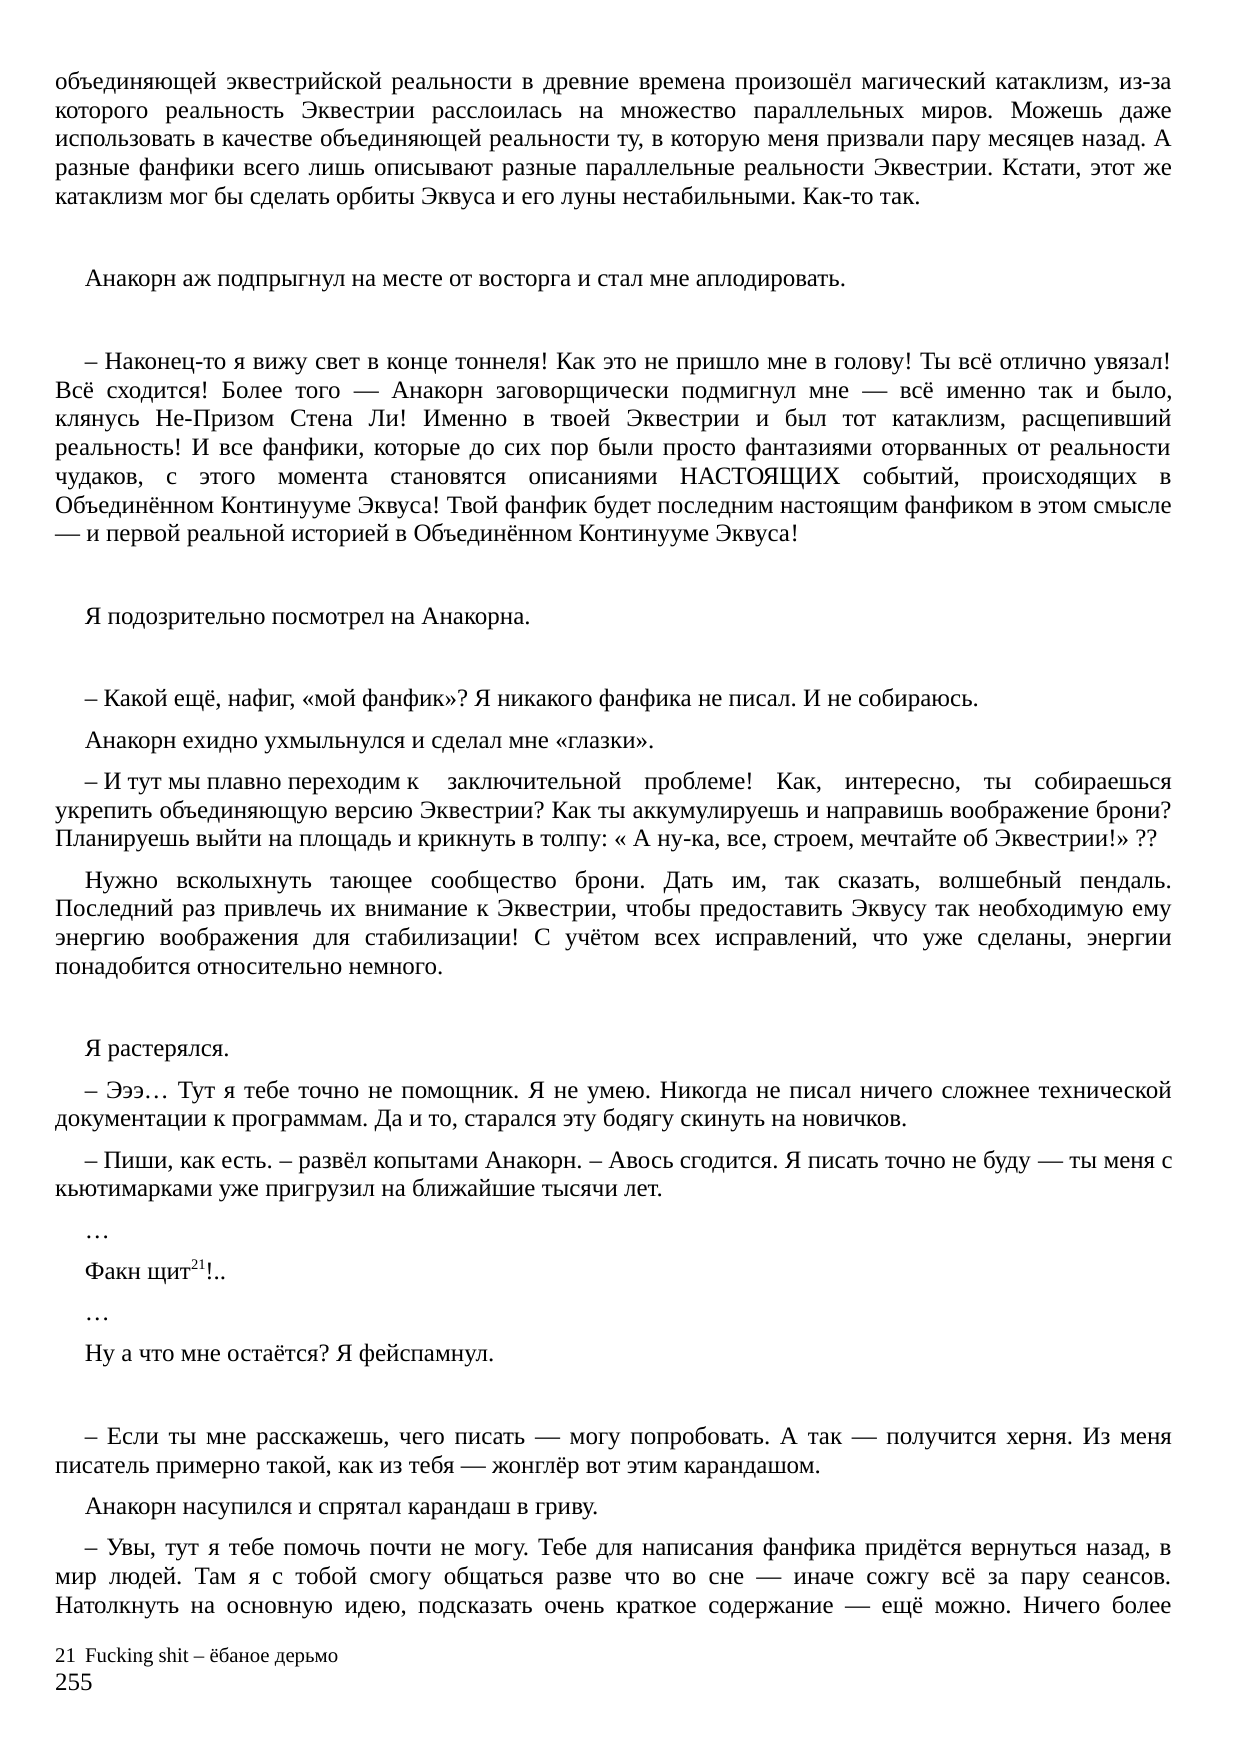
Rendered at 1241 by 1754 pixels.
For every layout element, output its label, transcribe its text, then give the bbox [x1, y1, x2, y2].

text Я подозрительно посмотрел на Анакорна. [55, 601, 1173, 630]
text – Какой ещё, нафиг, «мой фанфик»? Я никакого фанфика не писал. И не собираюсь. [55, 683, 1173, 712]
text Анакорн насупился и спрятал карандаш в гриву. [55, 1491, 1173, 1520]
text … [55, 1297, 1173, 1326]
text – И тут мы плавно переходим к заключительной проблеме! Как, интересно, ты собираешься укрепить объединяющую версию Эквестрии? Как ты аккумулируешь и направишь воображение брони? Планируешь выйти на площадь и крикнуть в толпу: « А ну-ка, все, строем, мечтайте об Эквестрии!» ?? [55, 766, 1173, 852]
text Fucking shit – ёбаное дерьмо [55, 1642, 1173, 1667]
text Анакорн ехидно ухмыльнулся и сделал мне «глазки». [55, 725, 1173, 753]
text Я растерялся. [55, 1033, 1173, 1062]
text – Пиши, как есть. – развёл копытами Анакорн. – Авось сгодится. Я писать точно не буду — ты меня с кьютимарками уже пригрузил на ближайшие тысячи лет. [55, 1145, 1173, 1202]
text Факн щит!.. [55, 1256, 1173, 1285]
text … [55, 1215, 1173, 1243]
text Ну а что мне остаётся? Я фейспамнул. [55, 1338, 1173, 1367]
text Нужно всколыхнуть тающее сообщество брони. Дать им, так сказать, волшебный пендаль. Последний раз привлечь их внимание к Эквестрии, чтобы предоставить Эквусу так необходимую ему энергию воображения для стабилизации! С учётом всех исправлений, что уже сделаны, энергии понадобится относительно немного. [55, 865, 1173, 980]
text – Наконец-то я вижу свет в конце тоннеля! Как это не пришло мне в голову! Ты всё отлично увязал! Всё сходится! Более того — Анакорн заговорщически подмигнул мне — всё именно так и было, клянусь Не-Призом Стена Ли! Именно в твоей Эквестрии и был тот катаклизм, расщепивший реальность! И все фанфики, которые до сих пор были просто фантазиями оторванных от реальности чудаков, с этого момента становятся описаниями НАСТОЯЩИХ событий, происходящих в Объединённом Континууме Эквуса! Твой фанфик будет последним настоящим фанфиком в этом смысле — и первой реальной историей в Объединённом Континууме Эквуса! [55, 346, 1173, 547]
text Анакорн аж подпрыгнул на месте от восторга и стал мне аплодировать. [55, 263, 1173, 292]
text – Если ты мне расскажешь, чего писать — могу попробовать. А так — получится херня. Из меня писатель примерно такой, как из тебя — жонглёр вот этим карандашом. [55, 1421, 1173, 1478]
text – Эээ… Тут я тебе точно не помощник. Я не умею. Никогда не писал ничего сложнее технической документации к программам. Да и то, старался эту бодягу скинуть на новичков. [55, 1075, 1173, 1132]
text объединяющей эквестрийской реальности в древние времена произошёл магический катаклизм, из-за которого реальность Эквестрии расслоилась на множество параллельных миров. Можешь даже использовать в качестве объединяющей реальности ту, в которую меня призвали пару месяцев назад. А разные фанфики всего лишь описывают разные параллельные реальности Эквестрии. Кстати, этот же катаклизм мог бы сделать орбиты Эквуса и его луны нестабильными. Как-то так. [55, 66, 1173, 210]
text – Увы, тут я тебе помочь почти не могу. Тебе для написания фанфика придётся вернуться назад, в мир людей. Там я с тобой смогу общаться разве что во сне — иначе сожгу всё за пару сеансов. Натолкнуть на основную идею, подсказать очень краткое содержание — ещё можно. Ничего более [55, 1532, 1173, 1618]
